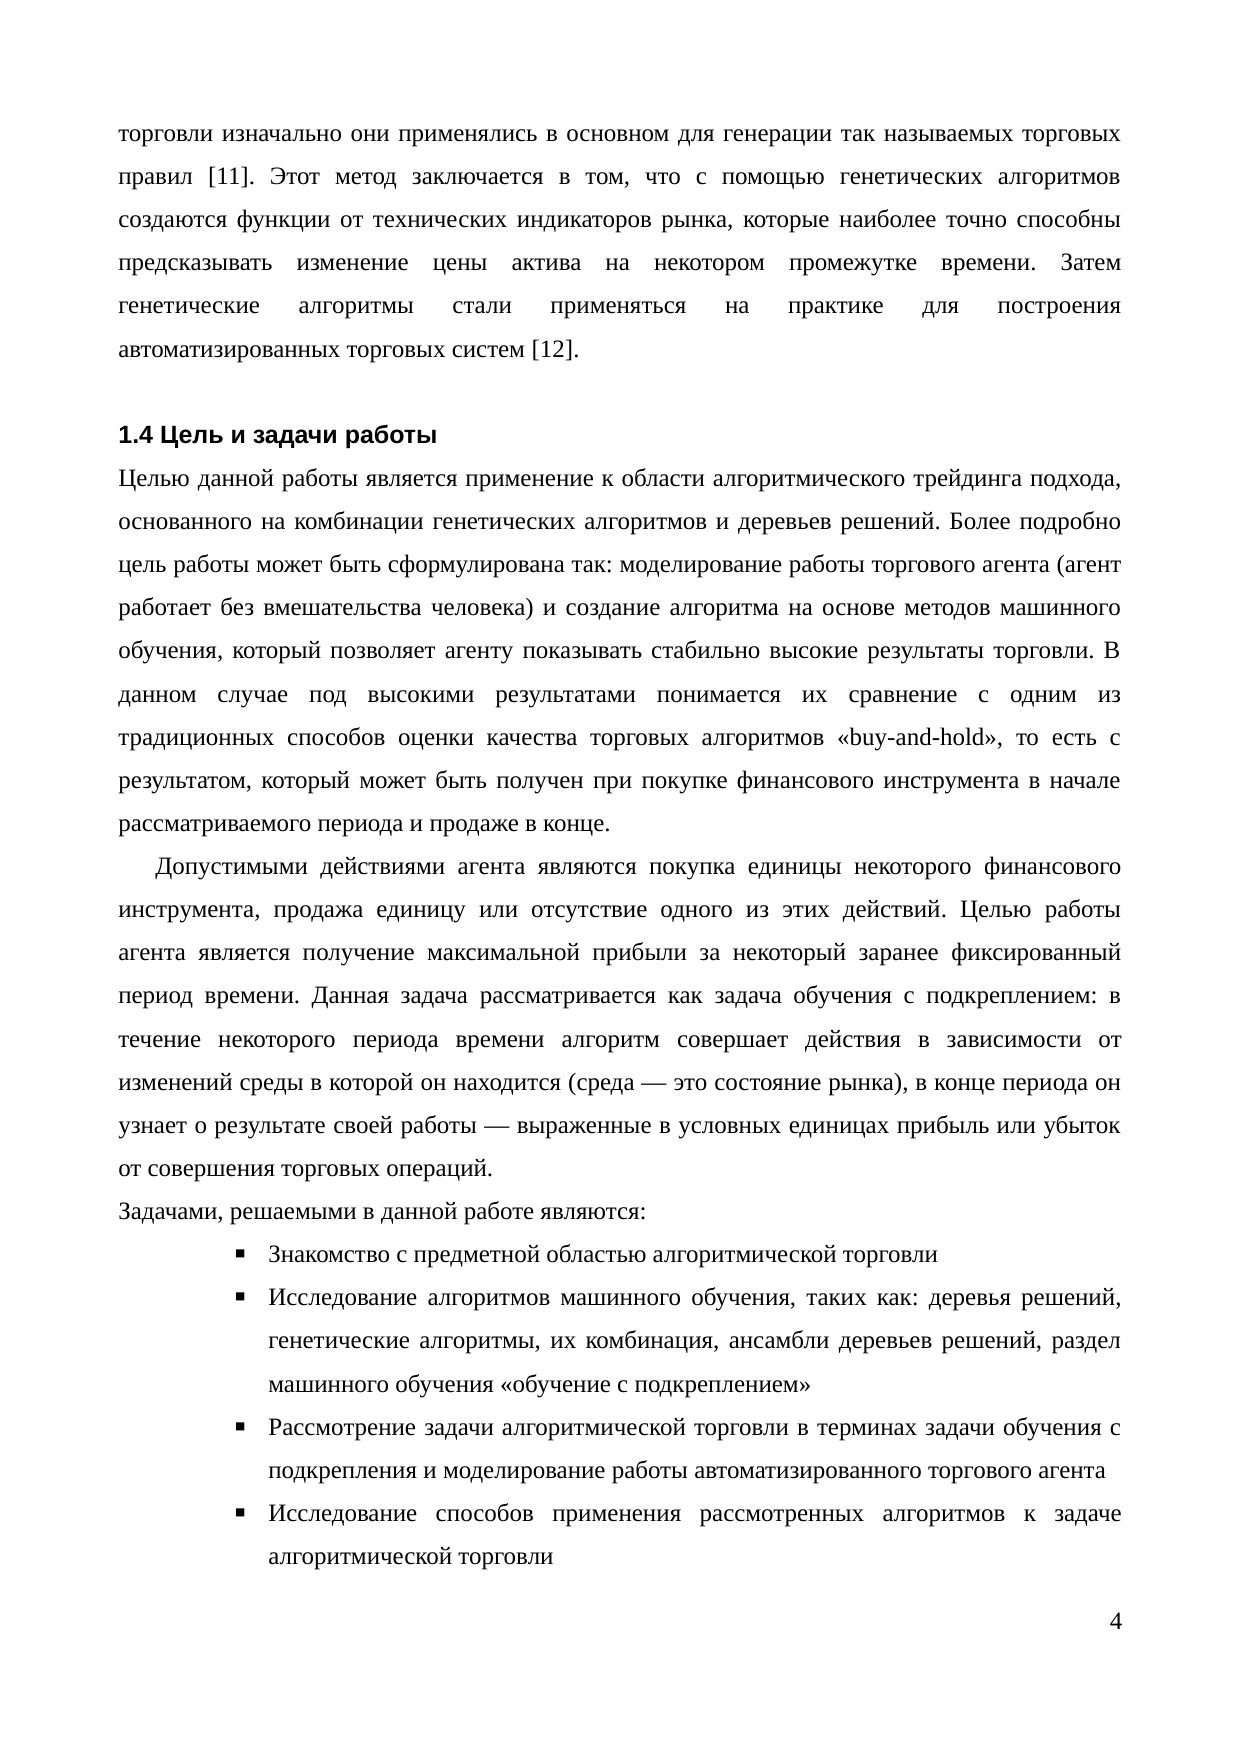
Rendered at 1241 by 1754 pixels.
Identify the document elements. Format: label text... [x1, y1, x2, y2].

list Рассмотрение задачи алгоритмической торговли в терминах задачи обучения с подкрепления и моделирование работы автоматизированного торгового агента [231, 1412, 1122, 1484]
list Задачами, решаемыми в данной работе являются: [118, 1196, 1122, 1225]
list торговли изначально они применялись в основном для генерации так называемых торговых правил [11]. Этот метод заключается в том, что с помощью генетических алгоритмов создаются функции от технических индикаторов рынка, которые наиболее точно способны предсказывать изменение цены актива на некотором промежутке времени. Затем генетические алгоритмы стали применяться на практике для построения автоматизированных торговых систем [12]. [118, 118, 1122, 362]
list Знакомство с предметной областью алгоритмической торговли [231, 1239, 1122, 1268]
list Целью данной работы является применение к области алгоритмического трейдинга подхода, основанного на комбинации генетических алгоритмов и деревьев решений. Более подробно цель работы может быть сформулирована так: моделирование работы торгового агента (агент работает без вмешательства человека) и создание алгоритма на основе методов машинного обучения, который позволяет агенту показывать стабильно высокие результаты торговли. В данном случае под высокими результатами понимается их сравнение с одним из традиционных способов оценки качества торговых алгоритмов «buy-and-hold», то есть с результатом, который может быть получен при покупке финансового инструмента в начале рассматриваемого периода и продаже в конце. [118, 463, 1122, 837]
list Исследование алгоритмов машинного обучения, таких как: деревья решений, генетические алгоритмы, их комбинация, ансамбли деревьев решений, раздел машинного обучения «обучение с подкреплением» [231, 1282, 1122, 1397]
list Цель и задачи работы [118, 420, 1122, 449]
list Исследование способов применения рассмотренных алгоритмов к задаче алгоритмической торговли [231, 1498, 1122, 1570]
list Допустимыми действиями агента являются покупка единицы некоторого финансового инструмента, продажа единицу или отсутствие одного из этих действий. Целью работы агента является получение максимальной прибыли за некоторый заранее фиксированный период времени. Данная задача рассматривается как задача обучения с подкреплением: в течение некоторого периода времени алгоритм совершает действия в зависимости от изменений среды в которой он находится (среда — это состояние рынка), в конце периода он узнает о результате своей работы — выраженные в условных единицах прибыль или убыток от совершения торговых операций. [118, 851, 1122, 1182]
